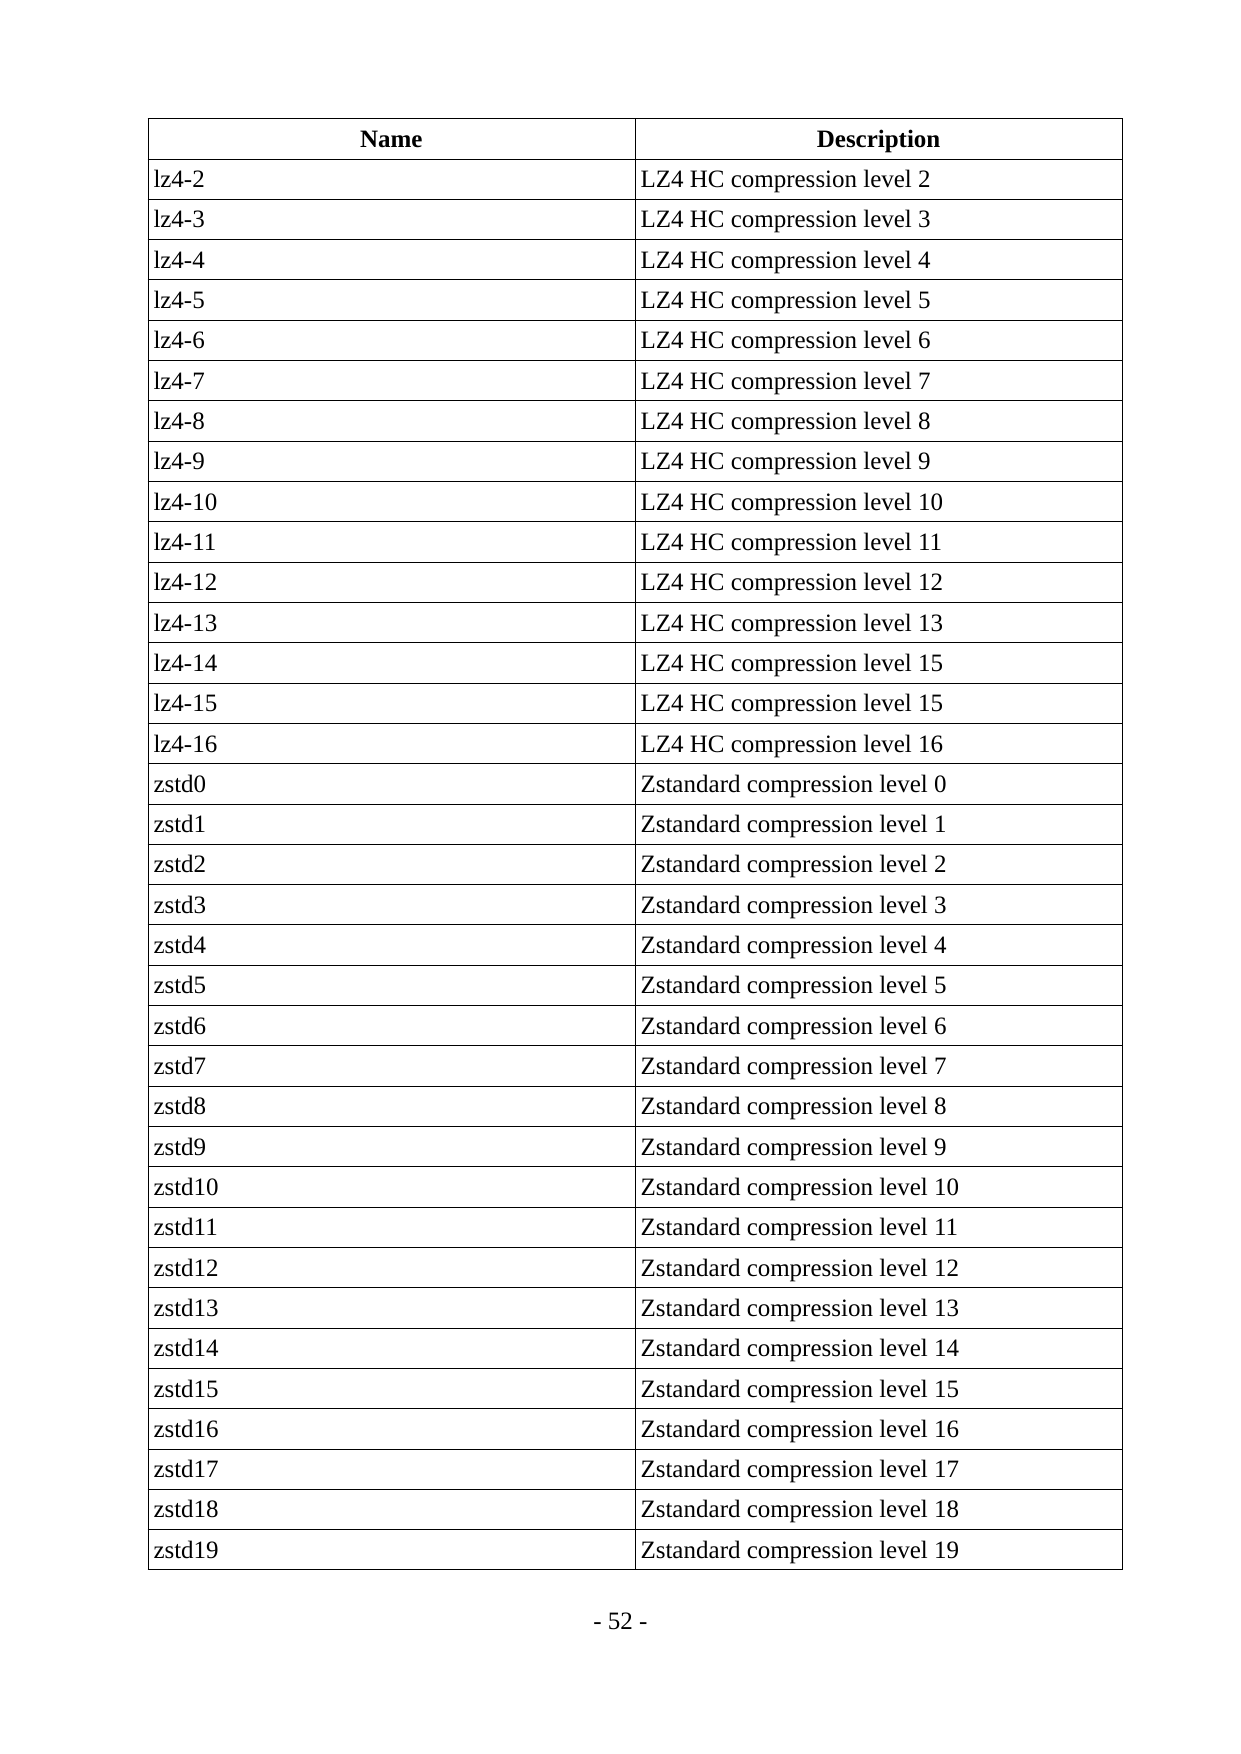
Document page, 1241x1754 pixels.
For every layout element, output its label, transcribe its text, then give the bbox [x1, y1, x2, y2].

table_cell zstd2 [149, 845, 635, 884]
table_cell zstd18 [149, 1490, 635, 1529]
table_cell Zstandard compression level 6 [636, 1006, 1122, 1045]
table_cell Zstandard compression level 10 [636, 1167, 1122, 1207]
table_cell lz4-5 [149, 280, 635, 320]
table_header Name [149, 119, 635, 158]
table_cell LZ4 HC compression level 6 [636, 321, 1122, 360]
table_cell lz4-7 [149, 361, 635, 400]
table_cell zstd17 [149, 1450, 635, 1489]
table_cell zstd14 [149, 1329, 635, 1368]
table_cell Zstandard compression level 15 [636, 1369, 1122, 1408]
table_cell Zstandard compression level 9 [636, 1127, 1122, 1166]
table_cell LZ4 HC compression level 10 [636, 482, 1122, 521]
table_cell lz4-12 [149, 563, 635, 602]
table_cell LZ4 HC compression level 11 [636, 522, 1122, 562]
table_cell zstd3 [149, 885, 635, 924]
table_cell lz4-16 [149, 724, 635, 763]
table_cell LZ4 HC compression level 13 [636, 603, 1122, 642]
table_cell Zstandard compression level 8 [636, 1087, 1122, 1126]
table_cell LZ4 HC compression level 5 [636, 280, 1122, 320]
table_cell zstd7 [149, 1046, 635, 1086]
table_cell LZ4 HC compression level 8 [636, 401, 1122, 441]
table_cell zstd19 [149, 1530, 635, 1569]
table_cell LZ4 HC compression level 9 [636, 442, 1122, 481]
table_cell LZ4 HC compression level 3 [636, 200, 1122, 239]
table_cell lz4-14 [149, 643, 635, 682]
table_cell zstd4 [149, 925, 635, 965]
table_cell Zstandard compression level 2 [636, 845, 1122, 884]
table_cell zstd5 [149, 966, 635, 1005]
table_cell lz4-8 [149, 401, 635, 441]
table_header Description [636, 119, 1122, 158]
table_cell zstd16 [149, 1409, 635, 1448]
table_cell Zstandard compression level 4 [636, 925, 1122, 965]
table_cell zstd12 [149, 1248, 635, 1287]
table_cell zstd9 [149, 1127, 635, 1166]
table_cell lz4-2 [149, 160, 635, 199]
table_cell LZ4 HC compression level 12 [636, 563, 1122, 602]
table_cell lz4-4 [149, 240, 635, 279]
table_cell zstd15 [149, 1369, 635, 1408]
table_cell zstd0 [149, 764, 635, 803]
table_cell Zstandard compression level 16 [636, 1409, 1122, 1448]
table_cell zstd6 [149, 1006, 635, 1045]
table_cell lz4-11 [149, 522, 635, 562]
table_cell lz4-10 [149, 482, 635, 521]
table_cell Zstandard compression level 7 [636, 1046, 1122, 1086]
table_cell Zstandard compression level 11 [636, 1208, 1122, 1247]
table_cell lz4-9 [149, 442, 635, 481]
table_cell Zstandard compression level 3 [636, 885, 1122, 924]
table_cell LZ4 HC compression level 7 [636, 361, 1122, 400]
table_cell Zstandard compression level 18 [636, 1490, 1122, 1529]
table_cell Zstandard compression level 0 [636, 764, 1122, 803]
table_cell Zstandard compression level 13 [636, 1288, 1122, 1327]
table_cell LZ4 HC compression level 4 [636, 240, 1122, 279]
table_cell LZ4 HC compression level 15 [636, 643, 1122, 682]
table_cell lz4-3 [149, 200, 635, 239]
table_cell Zstandard compression level 19 [636, 1530, 1122, 1569]
table_cell zstd1 [149, 805, 635, 844]
table_cell lz4-6 [149, 321, 635, 360]
table_cell LZ4 HC compression level 15 [636, 684, 1122, 723]
table_cell zstd13 [149, 1288, 635, 1327]
table_cell LZ4 HC compression level 16 [636, 724, 1122, 763]
table_cell LZ4 HC compression level 2 [636, 160, 1122, 199]
table_cell Zstandard compression level 17 [636, 1450, 1122, 1489]
table_cell zstd8 [149, 1087, 635, 1126]
table_cell Zstandard compression level 12 [636, 1248, 1122, 1287]
table_cell zstd10 [149, 1167, 635, 1207]
table_cell Zstandard compression level 1 [636, 805, 1122, 844]
table_cell zstd11 [149, 1208, 635, 1247]
table_cell Zstandard compression level 5 [636, 966, 1122, 1005]
table_cell Zstandard compression level 14 [636, 1329, 1122, 1368]
table_cell lz4-15 [149, 684, 635, 723]
table_cell lz4-13 [149, 603, 635, 642]
